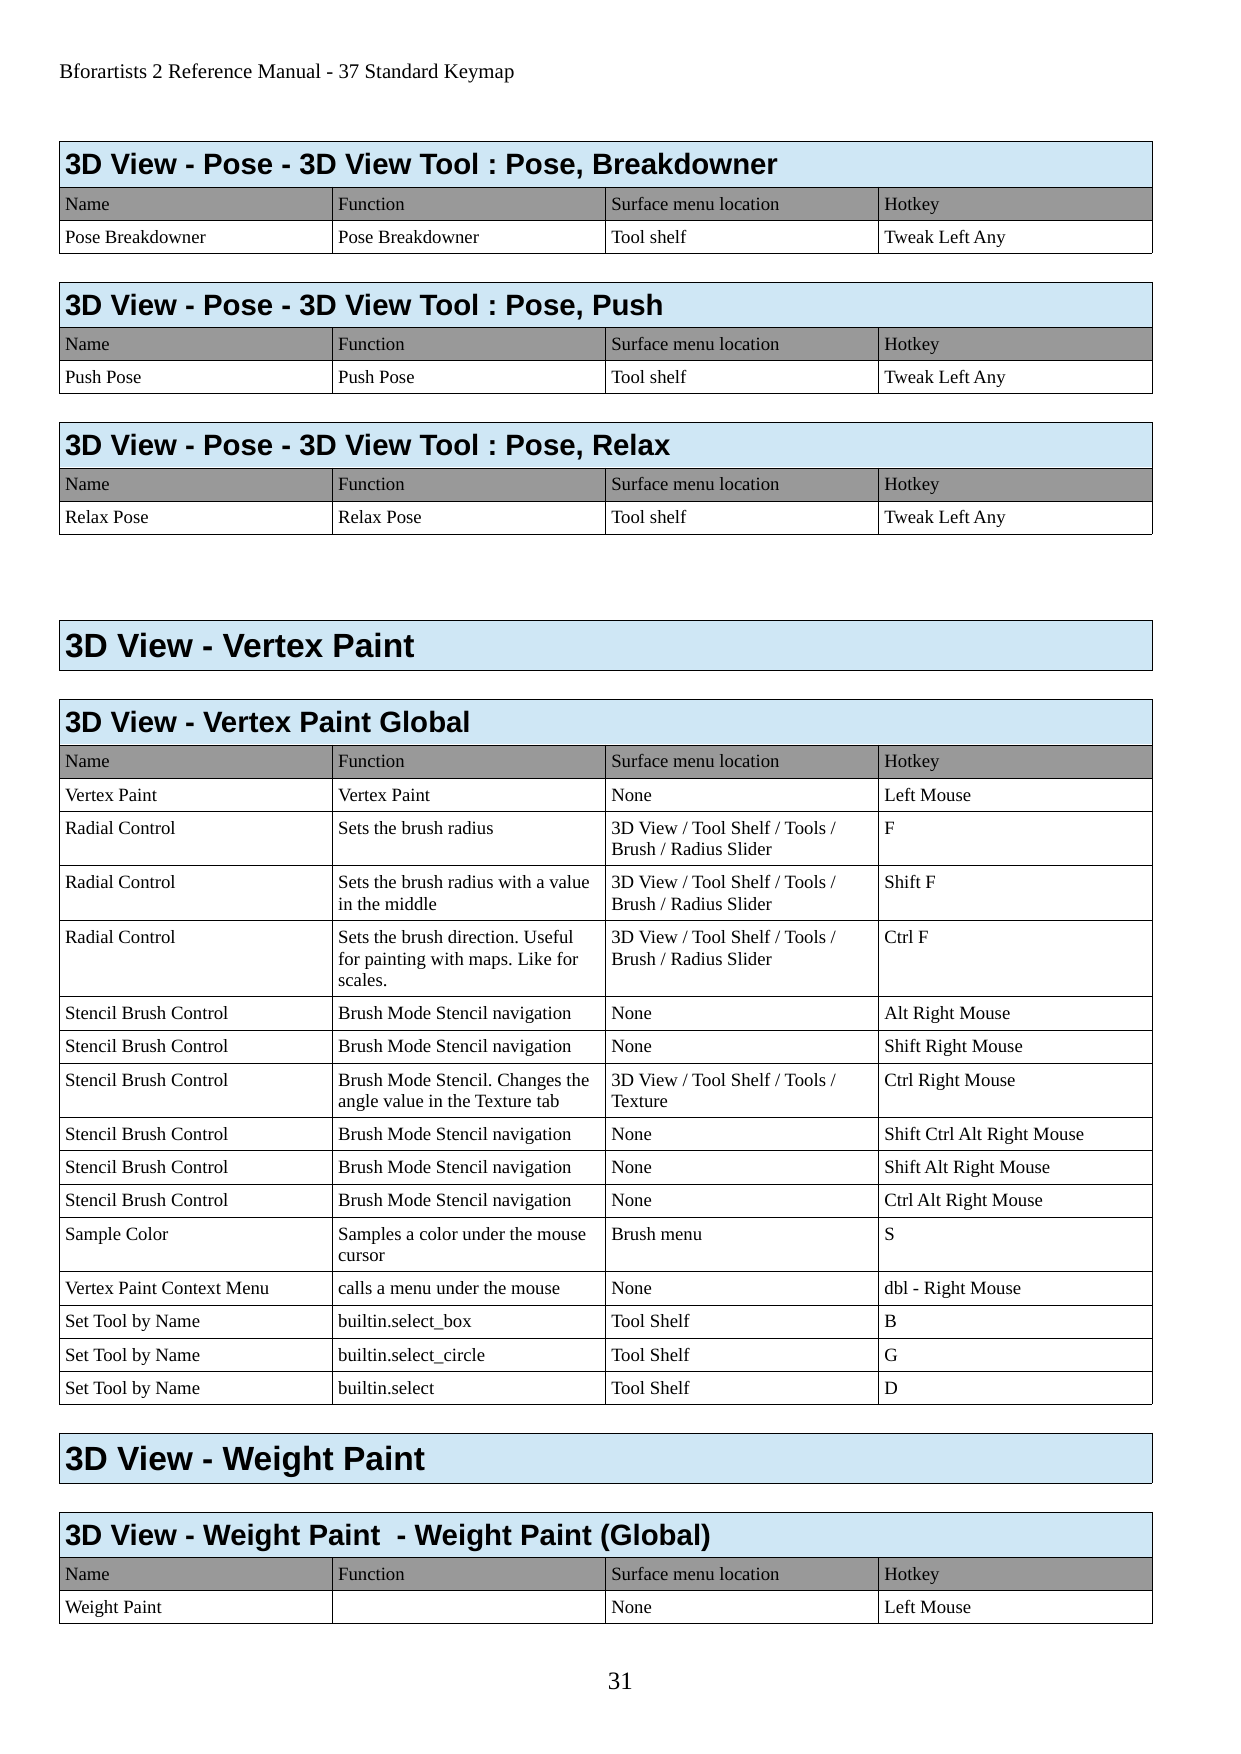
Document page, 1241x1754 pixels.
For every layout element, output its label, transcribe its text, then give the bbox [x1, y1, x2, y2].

table_cell None [606, 1272, 878, 1304]
table_cell Function [333, 746, 605, 778]
table_cell None [606, 1151, 878, 1183]
table_cell Brush Mode Stencil. Changes the angle value in the Texture tab [333, 1064, 605, 1117]
table_cell Tool Shelf [606, 1339, 878, 1371]
table_cell Shift Right Mouse [879, 1031, 1152, 1063]
table_cell Tool Shelf [606, 1306, 878, 1338]
table_cell Set Tool by Name [60, 1306, 332, 1338]
table_cell builtin.select_circle [333, 1339, 605, 1371]
table_cell Surface menu location [606, 328, 878, 360]
table_cell Shift Alt Right Mouse [879, 1151, 1152, 1183]
table_cell 3D View / Tool Shelf / Tools / Brush / Radius Slider [606, 866, 878, 920]
table_cell Push Pose [333, 361, 605, 393]
table_cell Radial Control [60, 921, 332, 996]
table_cell 3D View / Tool Shelf / Tools / Texture [606, 1064, 878, 1117]
table_cell Brush Mode Stencil navigation [333, 997, 605, 1029]
table_cell Function [333, 1558, 605, 1590]
table_cell Relax Pose [60, 502, 332, 534]
table_header 3D View - Vertex Paint [60, 621, 1152, 670]
table_cell Vertex Paint [60, 779, 332, 811]
table_cell Sets the brush radius with a value in the middle [333, 866, 605, 920]
table_cell None [606, 1591, 878, 1623]
table_cell Hotkey [879, 328, 1152, 360]
table_header 3D View - Pose - 3D View Tool : Pose, Breakdowner [60, 142, 1152, 187]
table_cell Stencil Brush Control [60, 1064, 332, 1117]
table_cell builtin.select [333, 1372, 605, 1404]
table_cell builtin.select_box [333, 1306, 605, 1338]
table_header 3D View - Vertex Paint Global [60, 700, 1152, 744]
table_cell Push Pose [60, 361, 332, 393]
table_cell None [606, 1031, 878, 1063]
table_cell Brush Mode Stencil navigation [333, 1151, 605, 1183]
table_header 3D View - Weight Paint - Weight Paint (Global) [60, 1513, 1152, 1557]
table_cell Tweak Left Any [879, 221, 1152, 253]
table_cell Relax Pose [333, 502, 605, 534]
table_cell Sets the brush radius [333, 812, 605, 865]
table_cell Set Tool by Name [60, 1339, 332, 1371]
table_cell dbl - Right Mouse [879, 1272, 1152, 1304]
table_cell Brush Mode Stencil navigation [333, 1185, 605, 1217]
table_cell Hotkey [879, 746, 1152, 778]
table_cell G [879, 1339, 1152, 1371]
table_cell D [879, 1372, 1152, 1404]
table_cell Vertex Paint [333, 779, 605, 811]
table_cell Function [333, 328, 605, 360]
table_cell Ctrl Right Mouse [879, 1064, 1152, 1117]
table_cell None [606, 1118, 878, 1150]
table_cell Brush menu [606, 1218, 878, 1271]
table_cell Tool shelf [606, 361, 878, 393]
table_cell S [879, 1218, 1152, 1271]
table_cell Function [333, 188, 605, 220]
table_cell Stencil Brush Control [60, 997, 332, 1029]
table_cell Name [60, 188, 332, 220]
table_cell Radial Control [60, 812, 332, 865]
table_cell B [879, 1306, 1152, 1338]
table_cell Name [60, 746, 332, 778]
table_cell Hotkey [879, 469, 1152, 501]
table_cell [333, 1591, 605, 1623]
table_cell Shift Ctrl Alt Right Mouse [879, 1118, 1152, 1150]
table_cell Pose Breakdowner [60, 221, 332, 253]
table_cell Tool shelf [606, 221, 878, 253]
table_cell Tweak Left Any [879, 361, 1152, 393]
table_cell 3D View / Tool Shelf / Tools / Brush / Radius Slider [606, 921, 878, 996]
table_cell Left Mouse [879, 779, 1152, 811]
table_cell Samples a color under the mouse cursor [333, 1218, 605, 1271]
table_cell None [606, 997, 878, 1029]
table_cell Stencil Brush Control [60, 1151, 332, 1183]
table_cell Vertex Paint Context Menu [60, 1272, 332, 1304]
table_cell Stencil Brush Control [60, 1185, 332, 1217]
table_cell Sample Color [60, 1218, 332, 1271]
table_cell 3D View / Tool Shelf / Tools / Brush / Radius Slider [606, 812, 878, 865]
table_cell Ctrl Alt Right Mouse [879, 1185, 1152, 1217]
table_cell Stencil Brush Control [60, 1031, 332, 1063]
table_cell Name [60, 328, 332, 360]
table_header 3D View - Weight Paint [60, 1434, 1152, 1483]
table_cell Name [60, 1558, 332, 1590]
table_cell Set Tool by Name [60, 1372, 332, 1404]
table_cell Tool Shelf [606, 1372, 878, 1404]
table_cell Tweak Left Any [879, 502, 1152, 534]
table_cell Stencil Brush Control [60, 1118, 332, 1150]
table_cell Ctrl F [879, 921, 1152, 996]
table_header 3D View - Pose - 3D View Tool : Pose, Push [60, 283, 1152, 327]
table_cell Tool shelf [606, 502, 878, 534]
table_cell F [879, 812, 1152, 865]
table_cell Name [60, 469, 332, 501]
table_cell Surface menu location [606, 469, 878, 501]
table_cell Sets the brush direction. Useful for painting with maps. Like for scales. [333, 921, 605, 996]
table_cell Surface menu location [606, 188, 878, 220]
table_cell Radial Control [60, 866, 332, 920]
table_cell Shift F [879, 866, 1152, 920]
table_cell Pose Breakdowner [333, 221, 605, 253]
table_cell Left Mouse [879, 1591, 1152, 1623]
table_cell Weight Paint [60, 1591, 332, 1623]
table_cell Brush Mode Stencil navigation [333, 1031, 605, 1063]
table_cell Brush Mode Stencil navigation [333, 1118, 605, 1150]
table_header 3D View - Pose - 3D View Tool : Pose, Relax [60, 423, 1152, 467]
table_cell Hotkey [879, 188, 1152, 220]
table_cell Surface menu location [606, 746, 878, 778]
table_cell Hotkey [879, 1558, 1152, 1590]
table_cell calls a menu under the mouse [333, 1272, 605, 1304]
table_cell Alt Right Mouse [879, 997, 1152, 1029]
table_cell None [606, 779, 878, 811]
table_cell Function [333, 469, 605, 501]
table_cell Surface menu location [606, 1558, 878, 1590]
table_cell None [606, 1185, 878, 1217]
